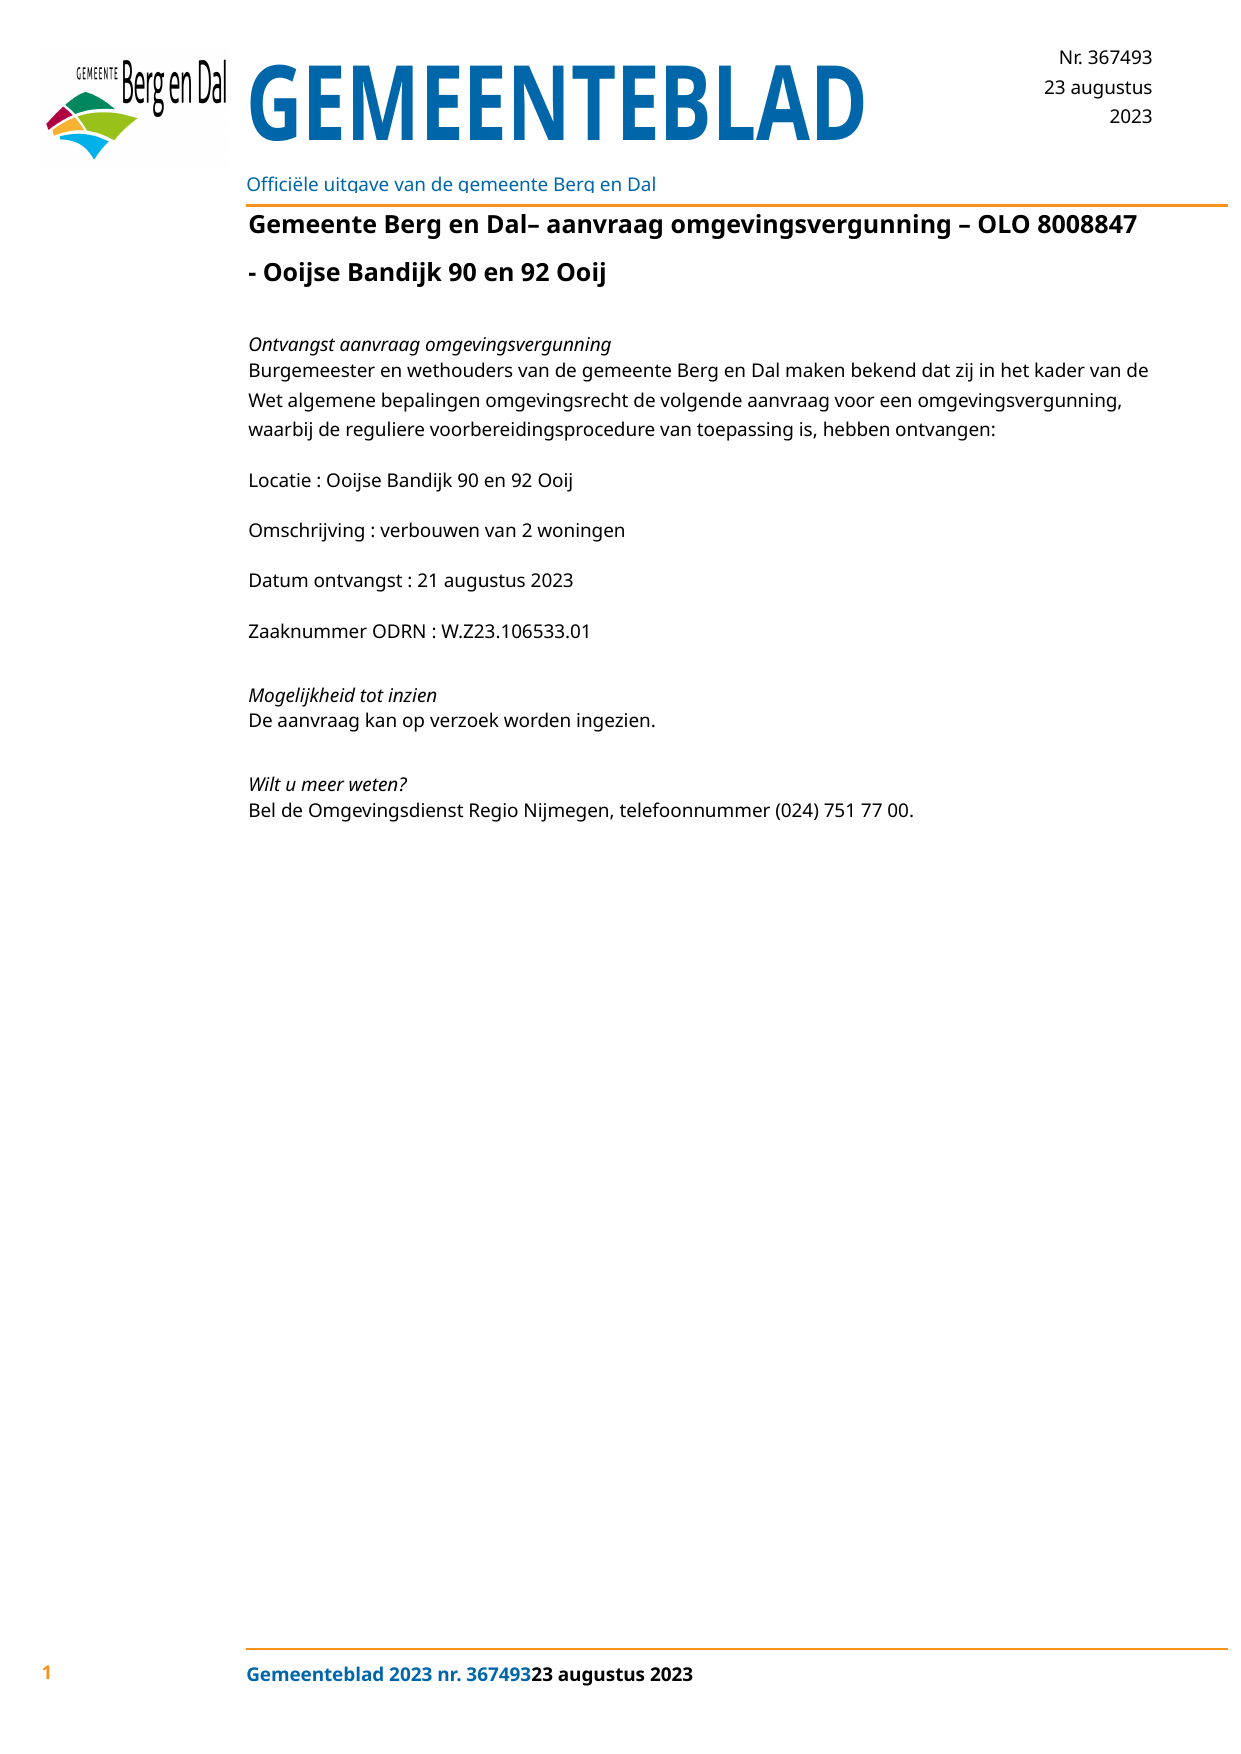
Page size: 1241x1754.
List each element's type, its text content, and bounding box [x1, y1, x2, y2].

text Bel de Omgevingsdienst Regio Nijmegen, telefoonnummer (024) 751 77 00. [248, 797, 1152, 823]
picture [41, 47, 231, 172]
text Wilt u meer weten? [248, 772, 1152, 797]
text Datum ontvangst : 21 augustus 2023 [248, 568, 1152, 593]
text Ontvangst aanvraag omgevingsvergunning [248, 331, 1152, 357]
text Burgemeester en wethouders van de gemeente Berg en Dal maken bekend dat zij in het kader van de Wet algemene bepalingen omgevingsrecht de volgende aanvraag voor een omgevingsvergunning, waarbij de reguliere voorbereidingsprocedure van toepassing is, hebben ontvangen: [248, 357, 1152, 442]
text Omschrijving : verbouwen van 2 woningen [248, 517, 1152, 543]
text De aanvraag kan op verzoek worden ingezien. [248, 708, 1152, 733]
text Zaaknummer ODRN : W.Z23.106533.01 [248, 618, 1152, 644]
text Locatie : Ooijse Bandijk 90 en 92 Ooij [248, 467, 1152, 492]
text Gemeente Berg en Dal– aanvraag omgevingsvergunning – OLO 8008847 - Ooijse Bandijk 90 en 92 Ooij [248, 207, 1152, 288]
text Mogelijkheid tot inzien [248, 682, 1152, 708]
